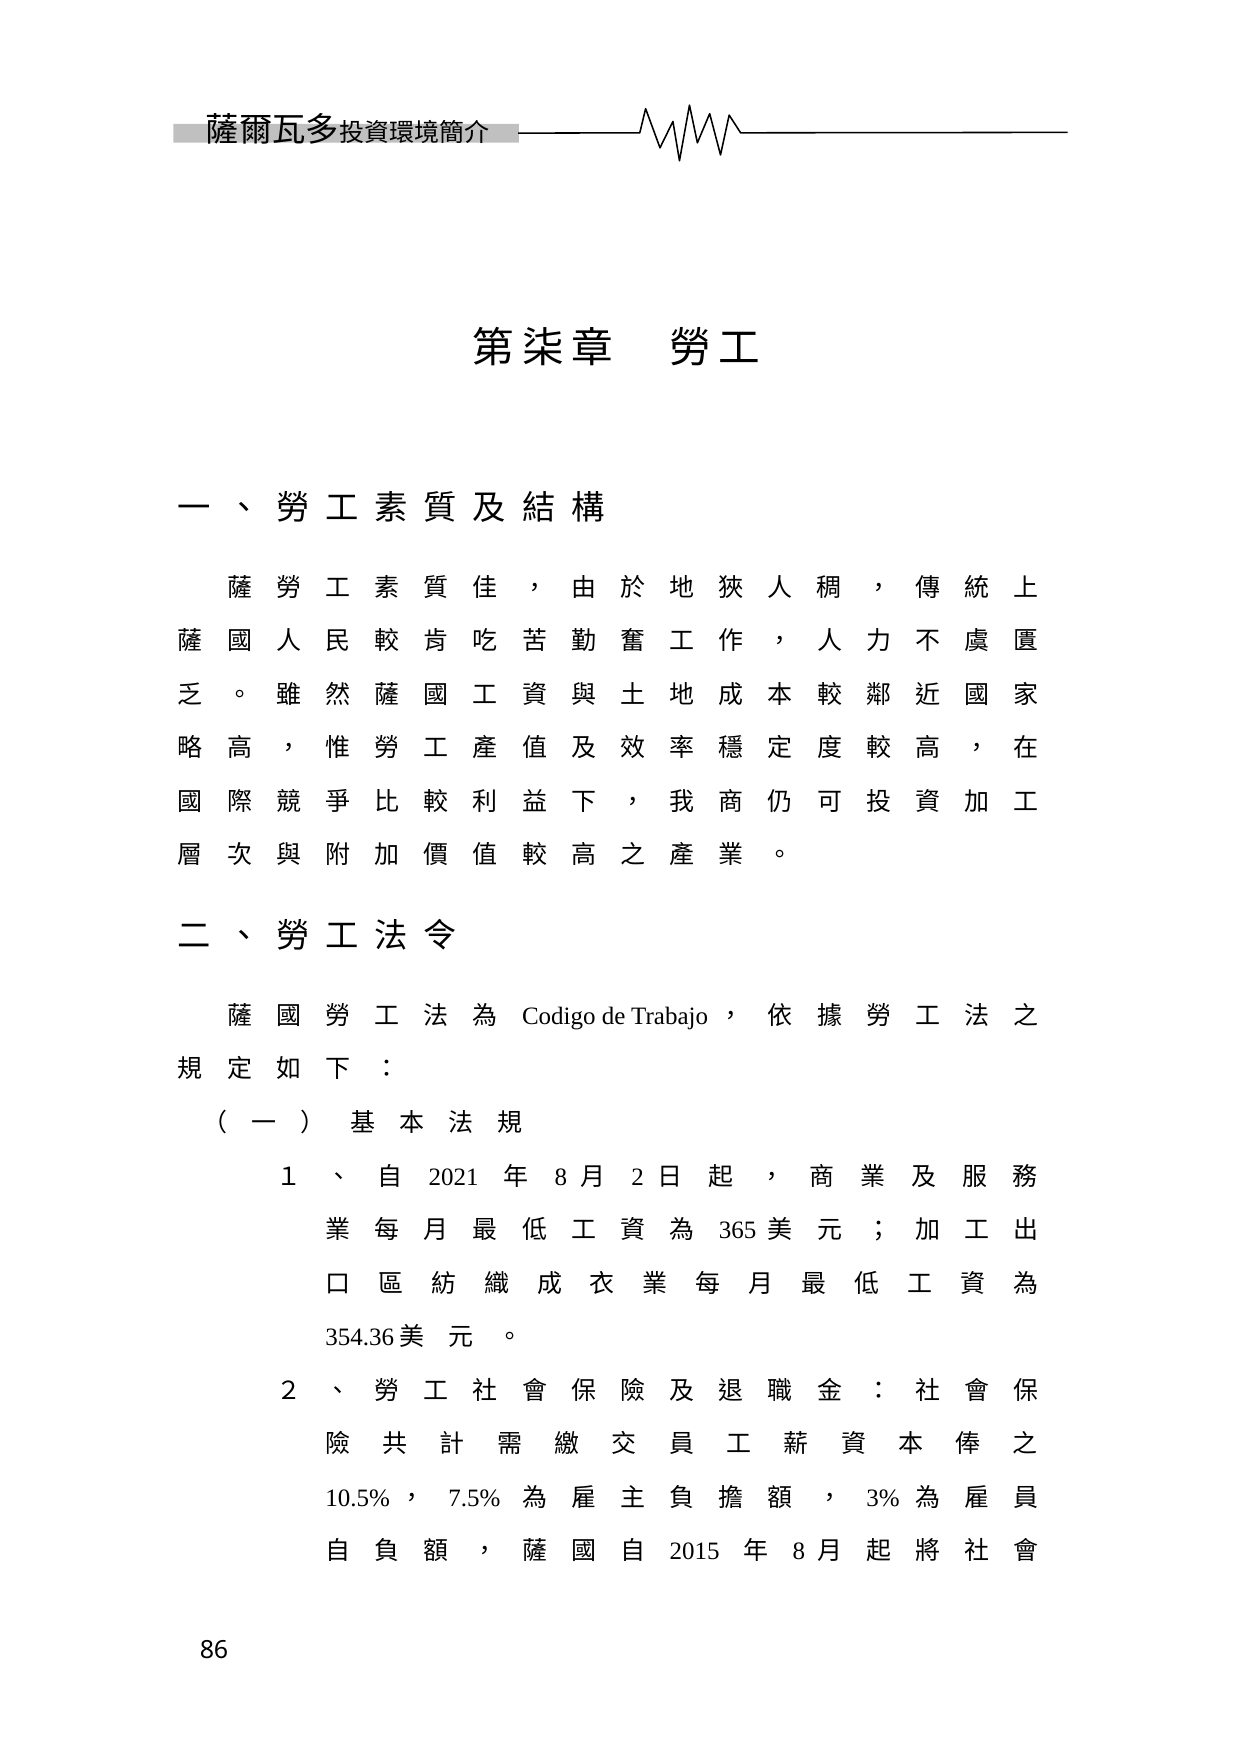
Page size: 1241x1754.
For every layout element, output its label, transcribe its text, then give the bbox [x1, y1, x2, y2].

text 第柒章 勞工 [178, 291, 1063, 398]
text 二、勞工法令 [178, 906, 1063, 960]
text （一）基本法規 [202, 1094, 1063, 1147]
text ２、勞工社會保險及退職金：社會保險共計需繳交員工薪資本俸之10.5%，7.5%為雇主負擔額，3%為雇員自負額，薩國自2015年8月起將社會 [276, 1362, 1063, 1576]
text １、自2021年8月2日起，商業及服務業每月最低工資為365美元；加工出口區紡織成衣業每月最低工資為354.36美元。 [276, 1147, 1063, 1362]
text 一、勞工素質及結構 [178, 478, 1063, 532]
text 薩國勞工法為Codigo de Trabajo，依據勞工法之規定如下： [178, 987, 1063, 1094]
text 薩勞工素質佳，由於地狹人稠，傳統上薩國人民較肯吃苦勤奮工作，人力不虞匱乏。雖然薩國工資與土地成本較鄰近國家略高，惟勞工產值及效率穩定度較高，在國際競爭比較利益下，我商仍可投資加工層次與附加價值較高之產業。 [178, 558, 1063, 880]
